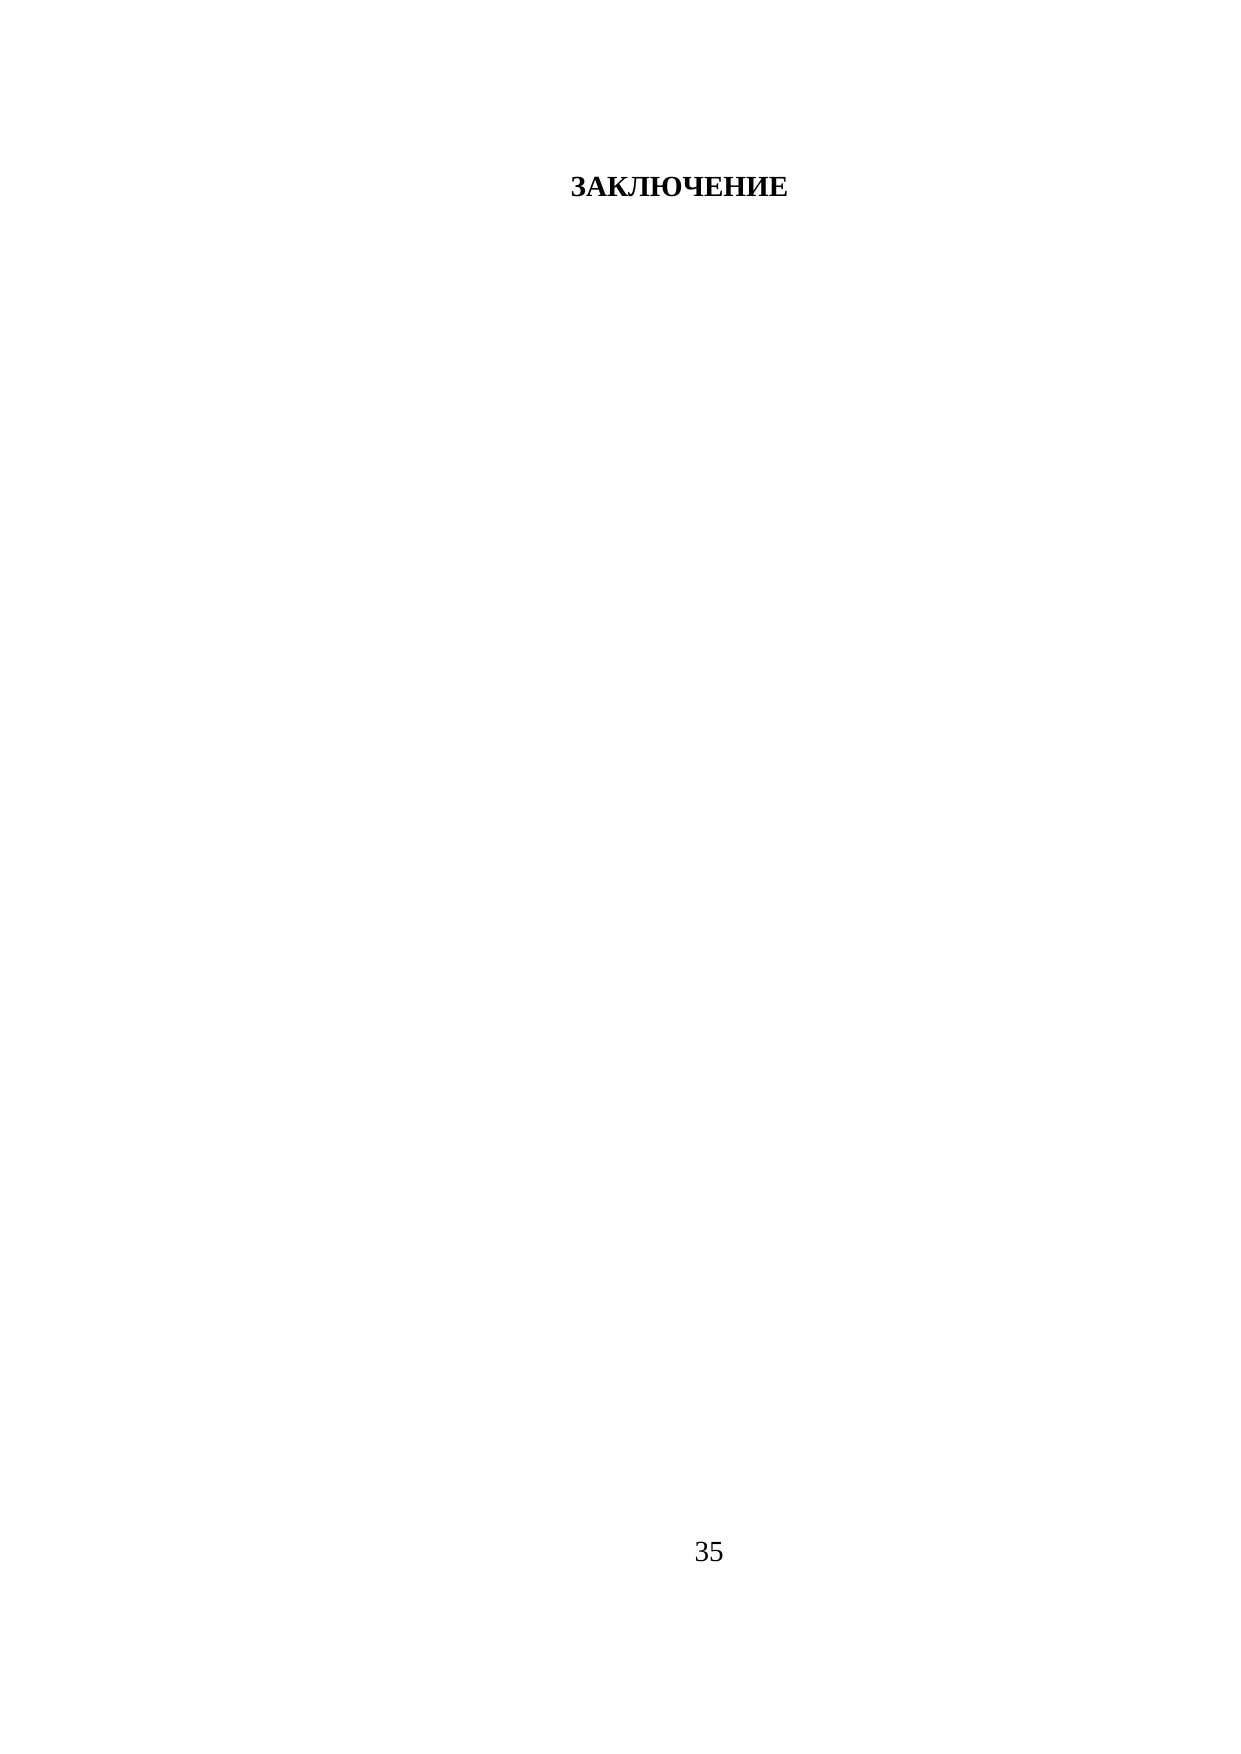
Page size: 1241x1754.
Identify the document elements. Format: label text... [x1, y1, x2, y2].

subtitle Заключение [177, 169, 1181, 202]
